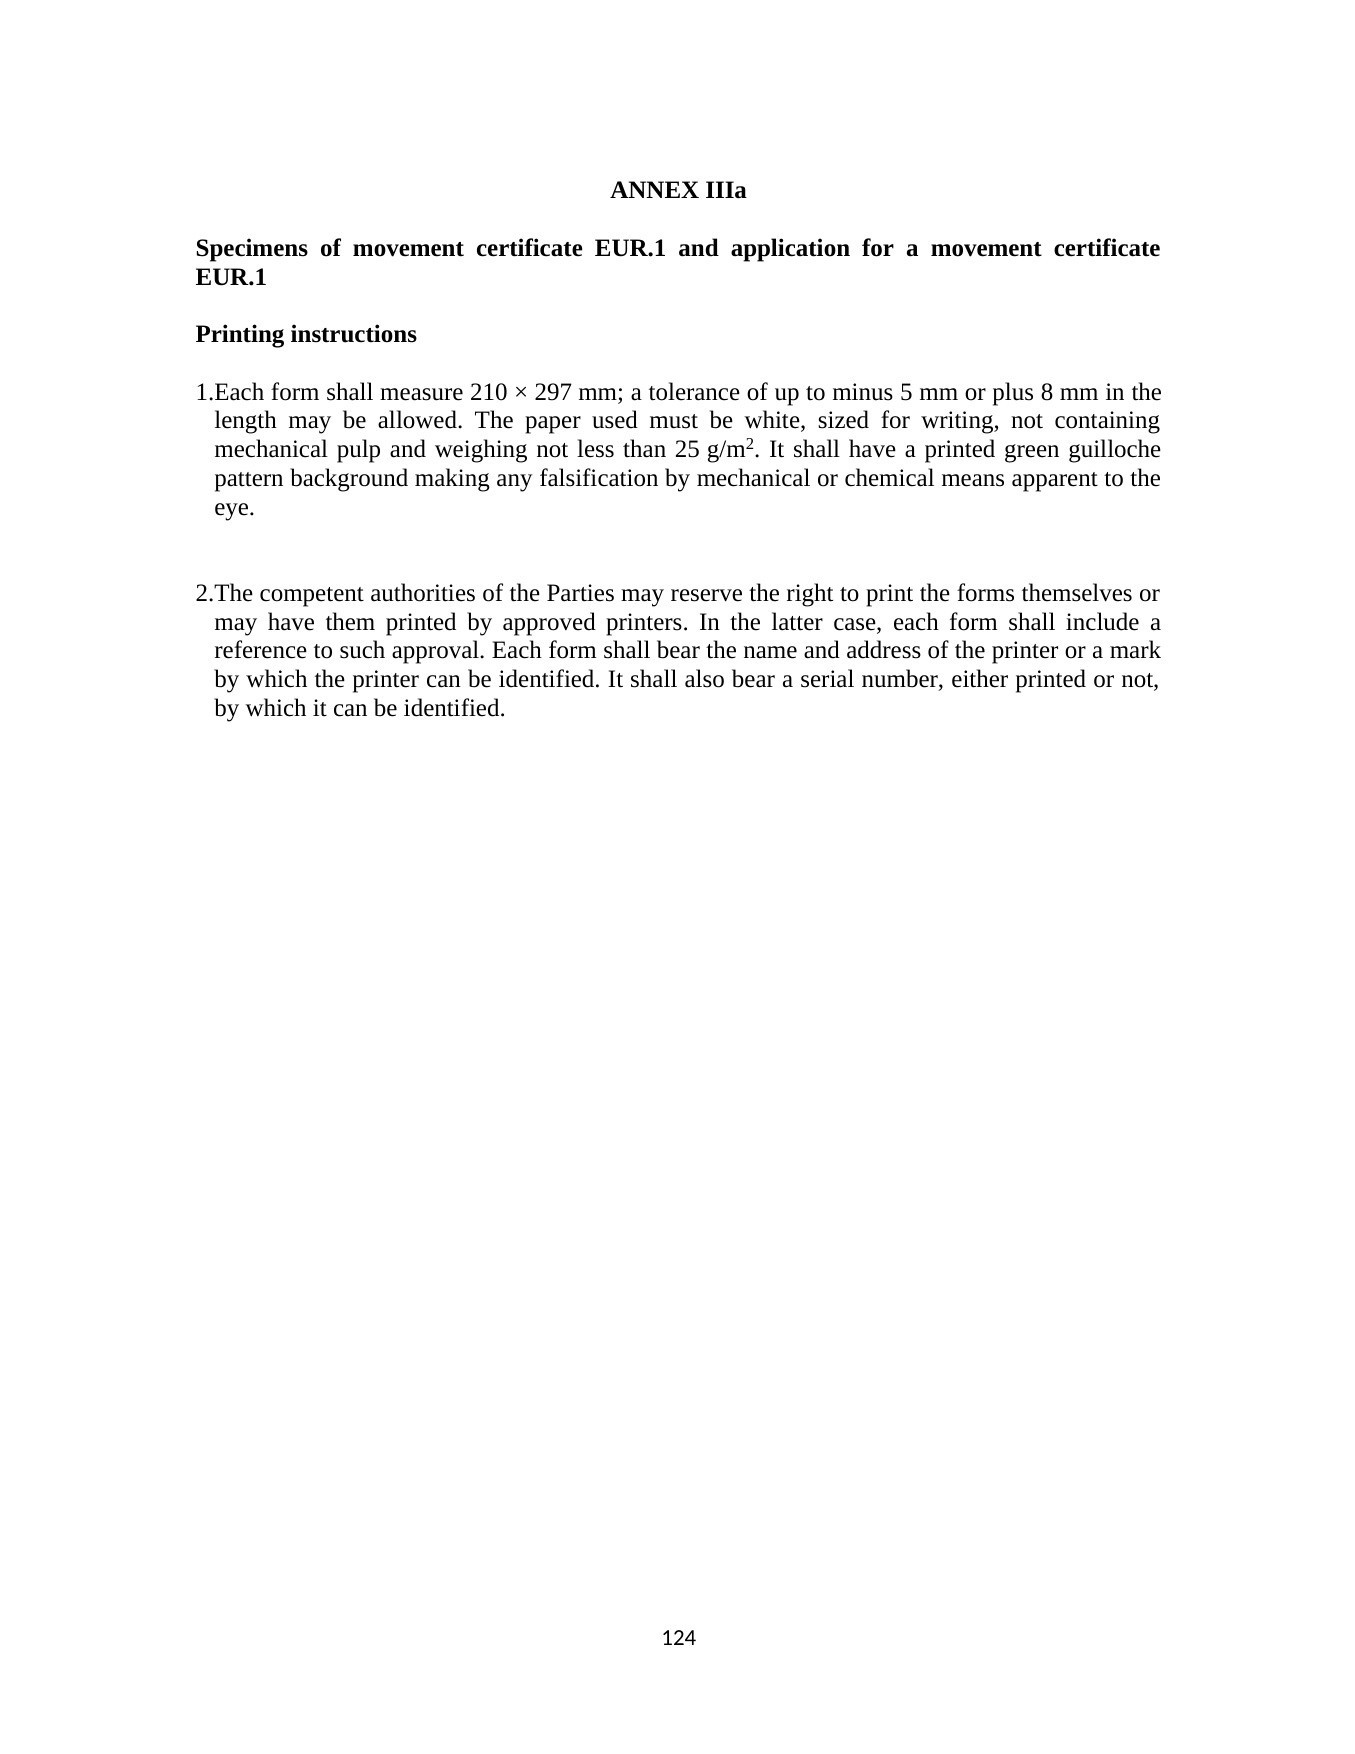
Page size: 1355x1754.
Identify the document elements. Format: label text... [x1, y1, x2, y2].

table_header Each form shall measure 210 × 297 mm; a tolerance of up to minus 5 mm or plus 8 mm in the length may be allowed. The paper used must be white, sized for writing, not containing mechanical pulp and weighing not less than 25 g/m2. It shall have a printed green guilloche pattern background making any falsification by mechanical or chemical means apparent to the eye. [214, 377, 1162, 578]
text Printing instructions [195, 319, 1162, 348]
text ANNEX IIIa [195, 175, 1162, 204]
table_header 1. [195, 377, 214, 578]
text Specimens of movement certificate EUR.1 and application for a movement certificate EUR.1 [195, 233, 1162, 290]
table_header 2. [195, 578, 214, 750]
table_header The competent authorities of the Parties may reserve the right to print the forms themselves or may have them printed by approved printers. In the latter case, each form shall include a reference to such approval. Each form shall bear the name and address of the printer or a mark by which the printer can be identified. It shall also bear a serial number, either printed or not, by which it can be identified. [214, 578, 1162, 750]
